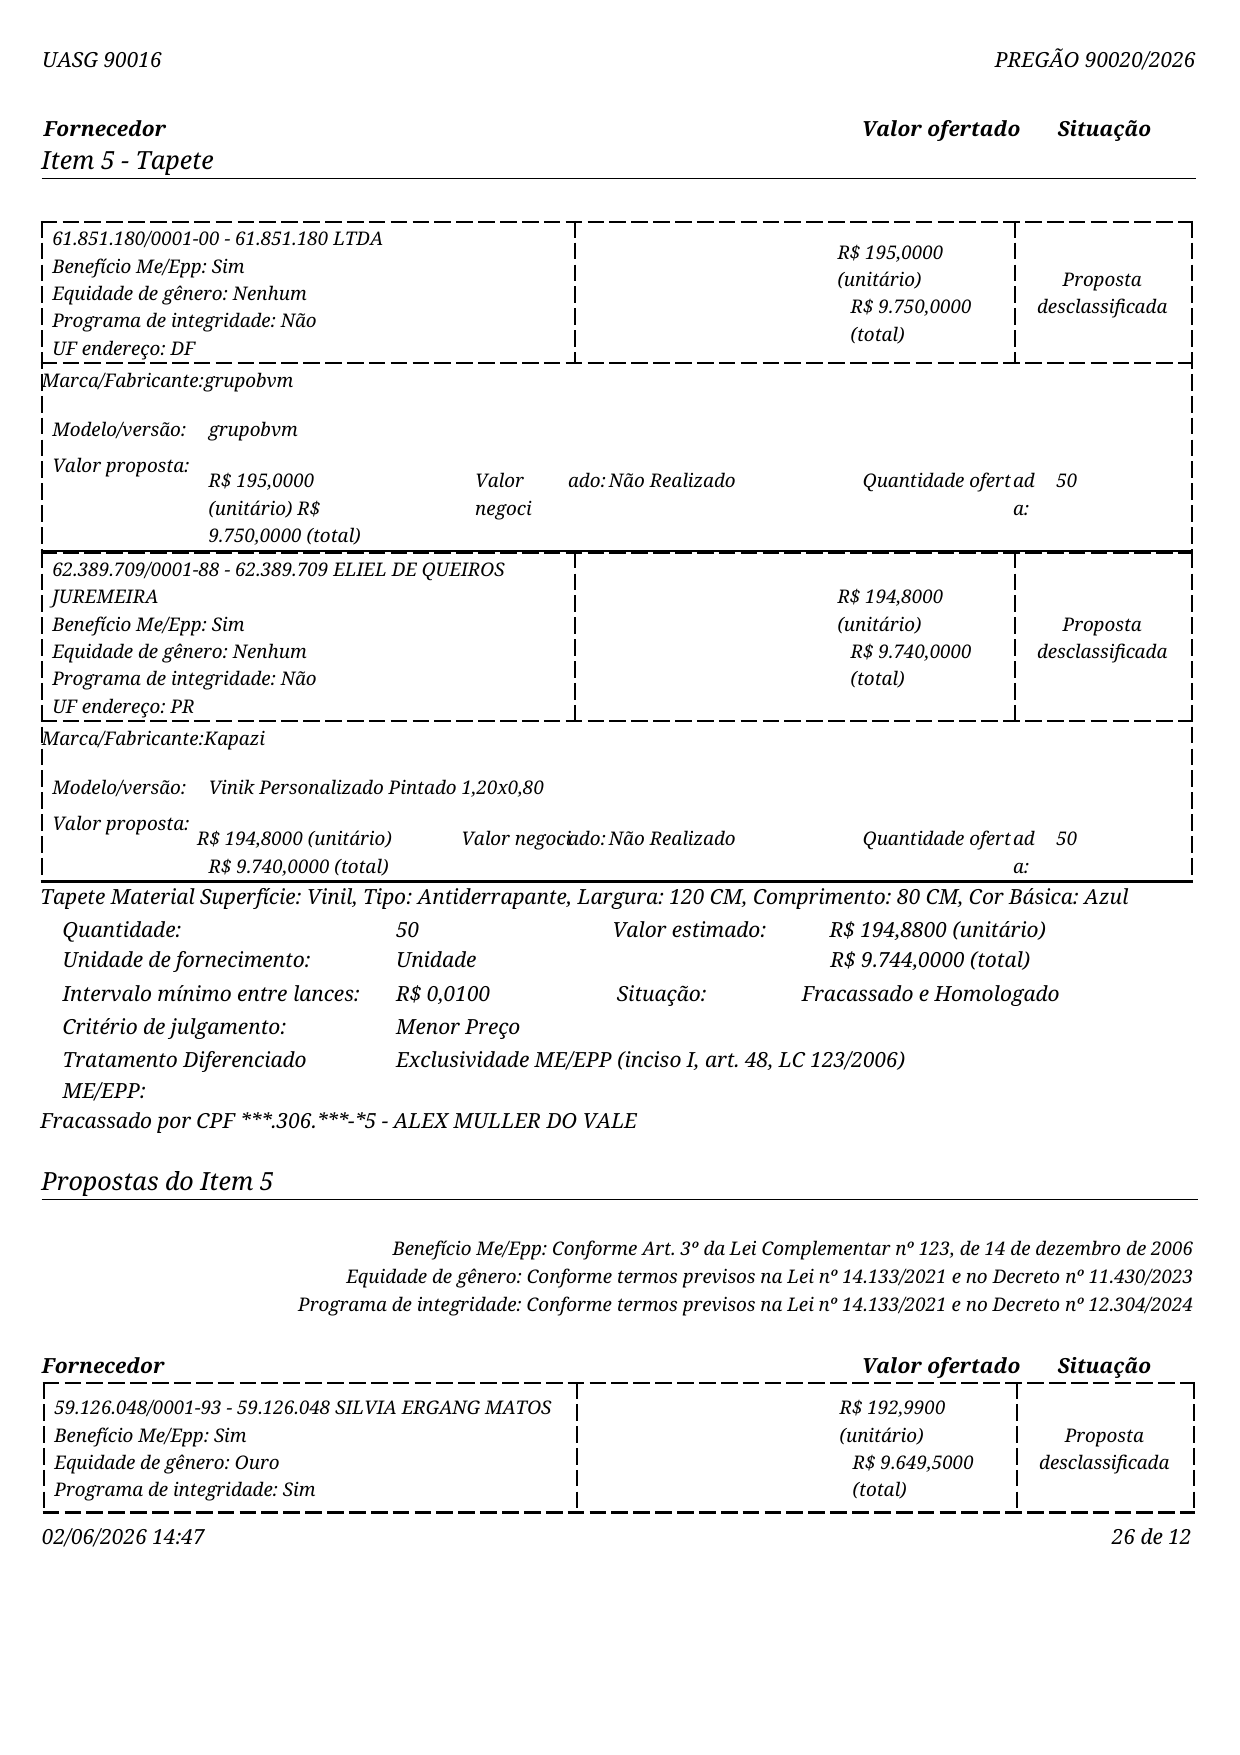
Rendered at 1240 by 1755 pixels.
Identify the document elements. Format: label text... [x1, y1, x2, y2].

table_cell Quantidade ofert [837, 463, 1014, 549]
table_cell 50 [1046, 821, 1192, 880]
table_cell 50 [1046, 463, 1192, 549]
table_cell ado: Não Realizado [575, 821, 837, 880]
table_header 61.851.180/0001-00 - 61.851.180 LTDA Benefício Me/Epp: Sim Equidade de gênero: Nenhum Programa de integridade: Não UF endereço: DF [42, 221, 475, 362]
table_cell Quantidade ofert [837, 821, 1014, 880]
text Fornecedor Valor ofertado Situação [42, 1351, 1194, 1380]
table_cell [837, 772, 1014, 821]
table_cell [575, 362, 837, 413]
table_header R$ 195,0000 (unitário) R$ 9.750,0000 (total) [837, 221, 1014, 362]
table_header R$ 192,9900 (unitário) R$ 9.649,5000 (total) [839, 1382, 1017, 1511]
table_cell [837, 362, 1014, 413]
table_cell Modelo/versão: Valor proposta: [42, 772, 197, 880]
table_cell [475, 414, 575, 463]
subtitle Item 5 - Tapete [41, 142, 1194, 176]
table_cell grupobvm [197, 414, 475, 463]
table_header Proposta desclassificada [1015, 221, 1192, 362]
table_header Proposta desclassificada [1017, 1382, 1194, 1511]
table_cell [575, 772, 837, 821]
table_cell Marca/Fabricante: Kapazi [42, 720, 575, 772]
text Fracassado por CPF ***.306.***-*5 - ALEX MULLER DO VALE [40, 1106, 1194, 1135]
table_header 59.126.048/0001-93 - 59.126.048 SILVIA ERGANG MATOS Benefício Me/Epp: Sim Equidade de gênero: Ouro Programa de integridade: Sim [44, 1382, 577, 1511]
table_cell Intervalo mínimo entre lances: [63, 979, 396, 1012]
text Programa de integridade: Conforme termos previsos na Lei nº 14.133/2021 e no Decreto nº 12.304/2024 [42, 1291, 1195, 1317]
table_header 50 Valor estimado: R$ 194,8800 (unitário) [396, 915, 1062, 946]
table_cell ada: [1015, 821, 1046, 880]
table_cell ada: [1015, 463, 1046, 549]
subtitle Propostas do Item 5 [41, 1163, 1194, 1197]
table_cell [1015, 362, 1192, 413]
table_cell Vinik Personalizado Pintado 1,20x0,80 [197, 772, 575, 821]
table_cell Unidade de fornecimento: [63, 946, 396, 979]
table_cell Valor negoci [475, 463, 575, 549]
table_cell Critério de julgamento: [63, 1012, 396, 1046]
table_cell [1015, 720, 1192, 772]
table_cell [837, 720, 1014, 772]
table_cell [1015, 772, 1192, 821]
text Equidade de gênero: Conforme termos previsos na Lei nº 14.133/2021 e no Decreto nº 11.430/2023 [42, 1263, 1195, 1289]
text Tapete Material Superfície: Vinil, Tipo: Antiderrapante, Largura: 120 CM, Comprimento: 80 CM, Cor Básica: Azul [40, 882, 1194, 911]
table_cell R$ 195,0000 (unitário) R$ 9.750,0000 (total) [197, 463, 475, 549]
table_cell R$ 194,8000 (unitário) Valor negoci R$ 9.740,0000 (total) [197, 821, 575, 880]
table_header 62.389.709/0001-88 - 62.389.709 ELIEL DE QUEIROS JUREMEIRA Benefício Me/Epp: Sim Equidade de gênero: Nenhum Programa de integridade: Não UF endereço: PR [42, 552, 575, 720]
table_header Proposta desclassificada [1015, 552, 1192, 720]
table_cell R$ 0,0100 Situação: Fracassado e Homologado [396, 979, 1062, 1012]
table_cell Unidade R$ 9.744,0000 (total) [396, 946, 1062, 979]
table_cell Exclusividade ME/EPP (inciso I, art. 48, LC 123/2006) [396, 1046, 1062, 1106]
table_cell ado: Não Realizado [575, 463, 837, 549]
table_cell [575, 720, 837, 772]
table_cell [575, 414, 837, 463]
text Benefício Me/Epp: Conforme Art. 3º da Lei Complementar nº 123, de 14 de dezembro de 2006 [42, 1235, 1195, 1261]
table_header [577, 1382, 839, 1511]
table_header [575, 221, 837, 362]
table_cell [837, 414, 1014, 463]
table_cell [1015, 414, 1192, 463]
table_cell Tratamento Diferenciado ME/EPP: [63, 1046, 396, 1106]
table_header R$ 194,8000 (unitário) R$ 9.740,0000 (total) [837, 552, 1014, 720]
table_cell [475, 362, 575, 413]
table_cell Menor Preço [396, 1012, 1062, 1046]
table_header [475, 221, 575, 362]
table_header [575, 552, 837, 720]
table_cell Modelo/versão: Valor proposta: [42, 414, 197, 549]
table_cell Marca/Fabricante: grupobvm [42, 362, 475, 413]
table_header Quantidade: [63, 915, 396, 946]
